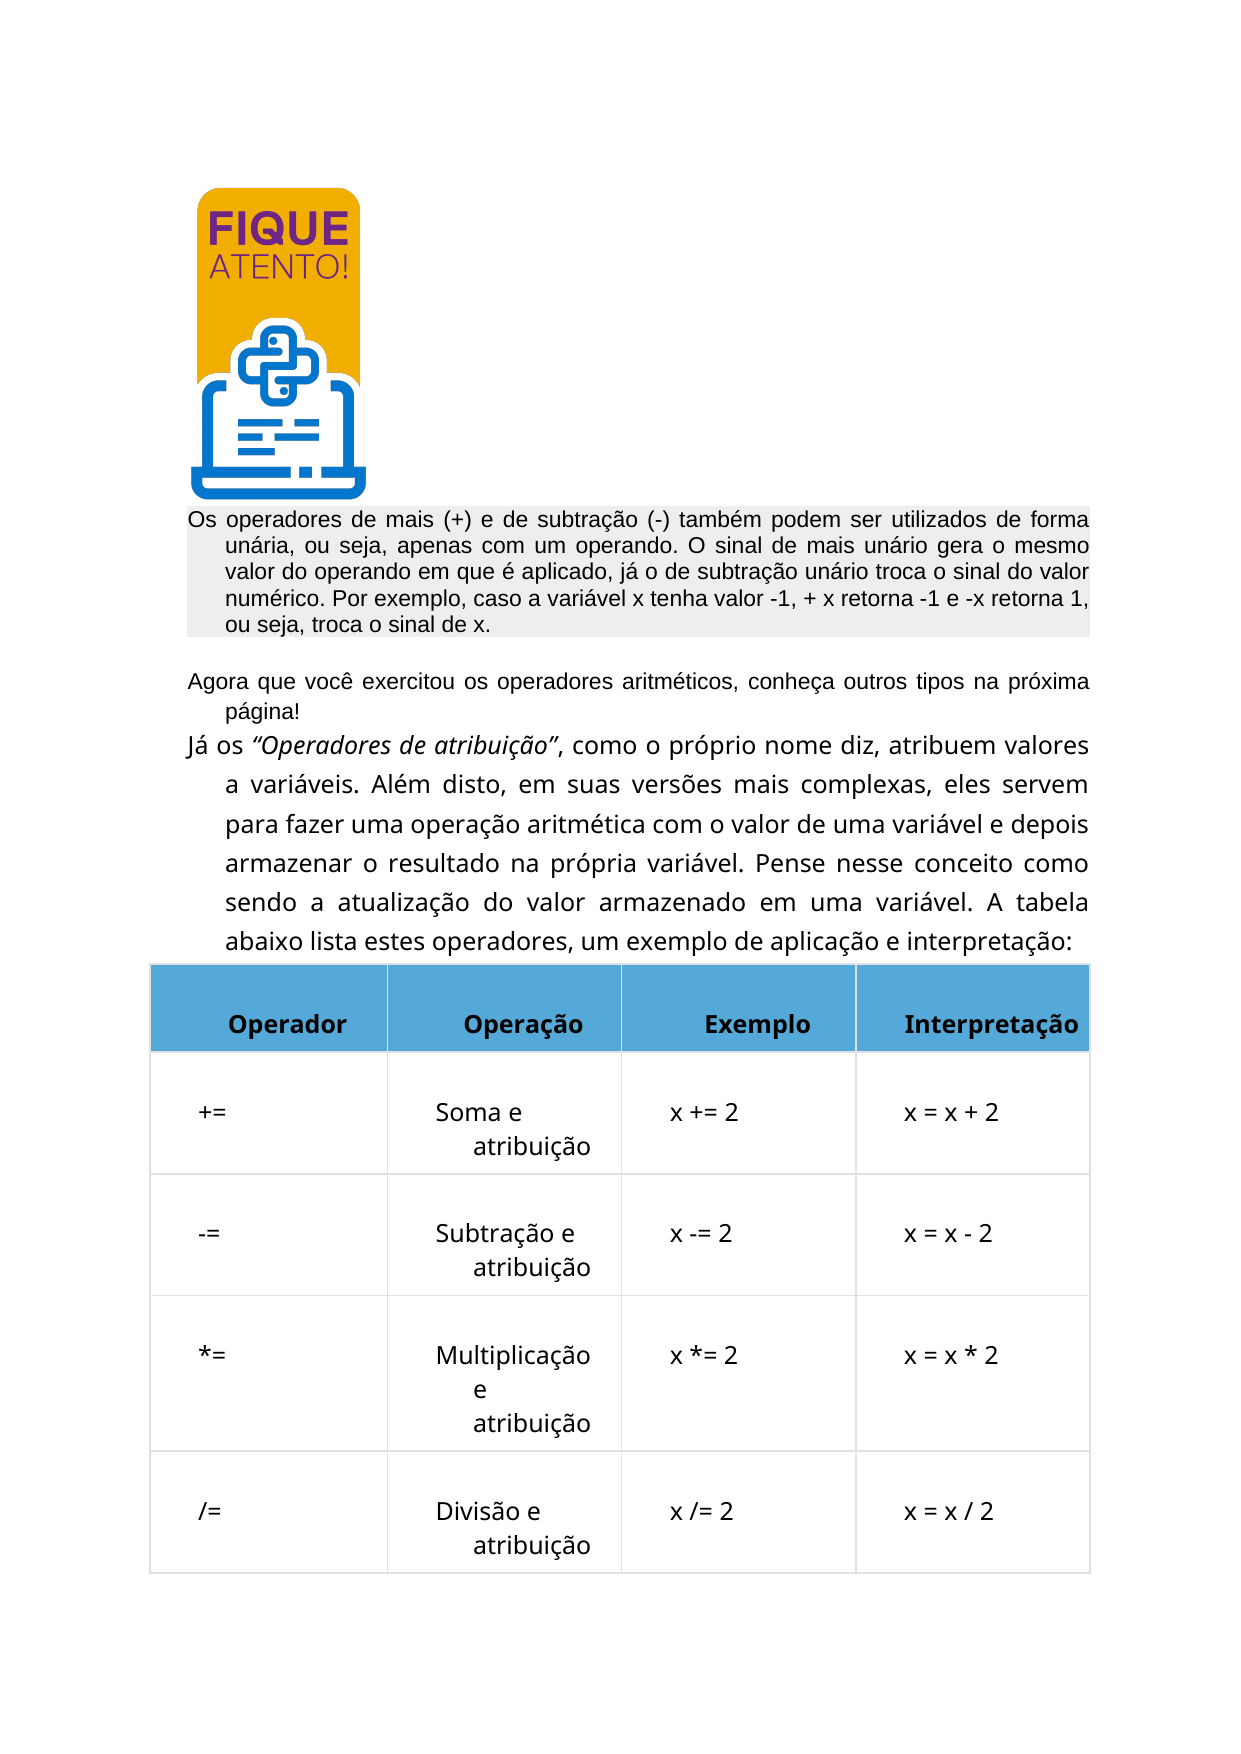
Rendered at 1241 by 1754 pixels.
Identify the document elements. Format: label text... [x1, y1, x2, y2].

table_cell Soma e atribuição [388, 1053, 621, 1173]
table_cell += [151, 1053, 387, 1173]
table_cell *= [151, 1296, 387, 1450]
table_cell -= [151, 1175, 387, 1294]
table_cell Divisão e atribuição [388, 1452, 621, 1572]
table_cell x = x / 2 [857, 1452, 1089, 1572]
table_cell /= [151, 1452, 387, 1572]
list Agora que você exercitou os operadores aritméticos, conheça outros tipos na próxima página! [187, 636, 1121, 724]
table_cell Multiplicação e atribuição [388, 1296, 621, 1450]
table_cell x /= 2 [622, 1452, 855, 1572]
table_cell x = x + 2 [857, 1053, 1089, 1173]
table_cell x -= 2 [622, 1175, 855, 1294]
table_cell x *= 2 [622, 1296, 855, 1450]
list Já os “Operadores de atribuição”, como o próprio nome diz, atribuem valores a variáveis. Além disto, em suas versões mais complexas, eles servem para fazer uma operação aritmética com o valor de uma variável e depois armazenar o resultado na própria variável. Pense nesse conceito como sendo a atualização do valor armazenado em uma variável. A tabela abaixo lista estes operadores, um exemplo de aplicação e interpretação: [187, 728, 1090, 958]
table_cell x = x * 2 [857, 1296, 1089, 1450]
table_header Exemplo [622, 965, 855, 1051]
table_cell x = x - 2 [857, 1175, 1089, 1294]
table_cell Subtração e atribuição [388, 1175, 621, 1294]
table_header Operador [151, 965, 387, 1051]
picture [187, 181, 370, 506]
table_cell x += 2 [622, 1053, 855, 1173]
list Os operadores de mais (+) e de subtração (-) também podem ser utilizados de forma unária, ou seja, apenas com um operando. O sinal de mais unário gera o mesmo valor do operando em que é aplicado, já o de subtração unário troca o sinal do valor numérico. Por exemplo, caso a variável x tenha valor -1, + x retorna -1 e -x retorna 1, ou seja, troca o sinal de x. [187, 506, 1090, 636]
table_header Operação [388, 965, 621, 1051]
table_header Interpretação [857, 965, 1089, 1051]
